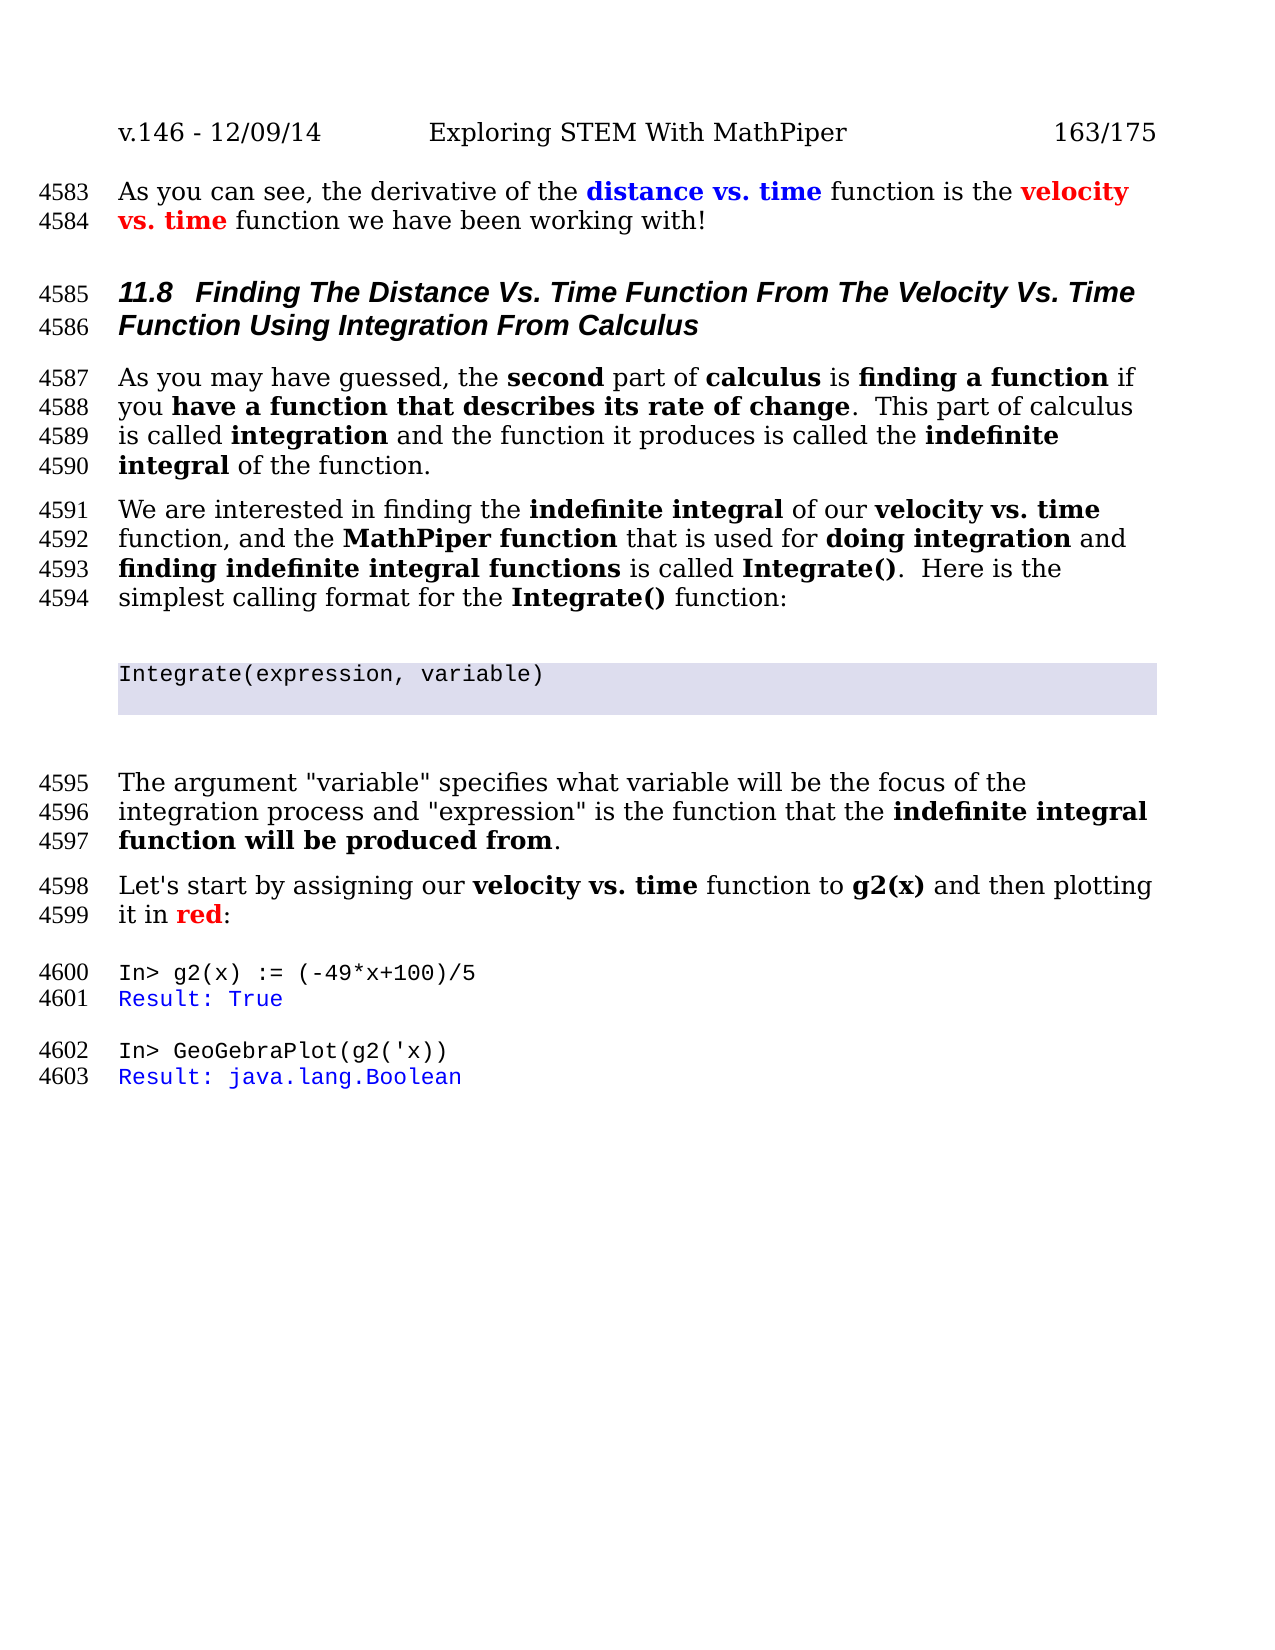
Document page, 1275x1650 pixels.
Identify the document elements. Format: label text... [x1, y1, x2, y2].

text In> g2(x) := (-49*x+100)/5 [118, 961, 1157, 987]
text Result: java.lang.Boolean [118, 1065, 1157, 1091]
text As you may have guessed, the second part of calculus is finding a function if you have a function that describes its rate of change. This part of calculus is called integration and the function it produces is called the indefinite integral of the function. [118, 363, 1157, 480]
subtitle Finding The Distance Vs. Time Function From The Velocity Vs. Time Function Using Integration From Calculus [118, 274, 1157, 342]
text In> GeoGebraPlot(g2('x)) [118, 1039, 1157, 1065]
text As you can see, the derivative of the distance vs. time function is the velocity vs. time function we have been working with! [118, 177, 1157, 236]
text We are interested in finding the indefinite integral of our velocity vs. time function, and the MathPiper function that is used for doing integration and finding indefinite integral functions is called Integrate(). Here is the simplest calling format for the Integrate() function: [118, 495, 1157, 613]
text Let's start by assigning our velocity vs. time function to g2(x) and then plotting it in red: [118, 871, 1157, 929]
text Result: True [118, 987, 1157, 1013]
table_header Integrate(expression, variable) [118, 663, 1157, 715]
text The argument "variable" specifies what variable will be the focus of the integration process and "expression" is the function that the indefinite integral function will be produced from. [118, 768, 1157, 856]
